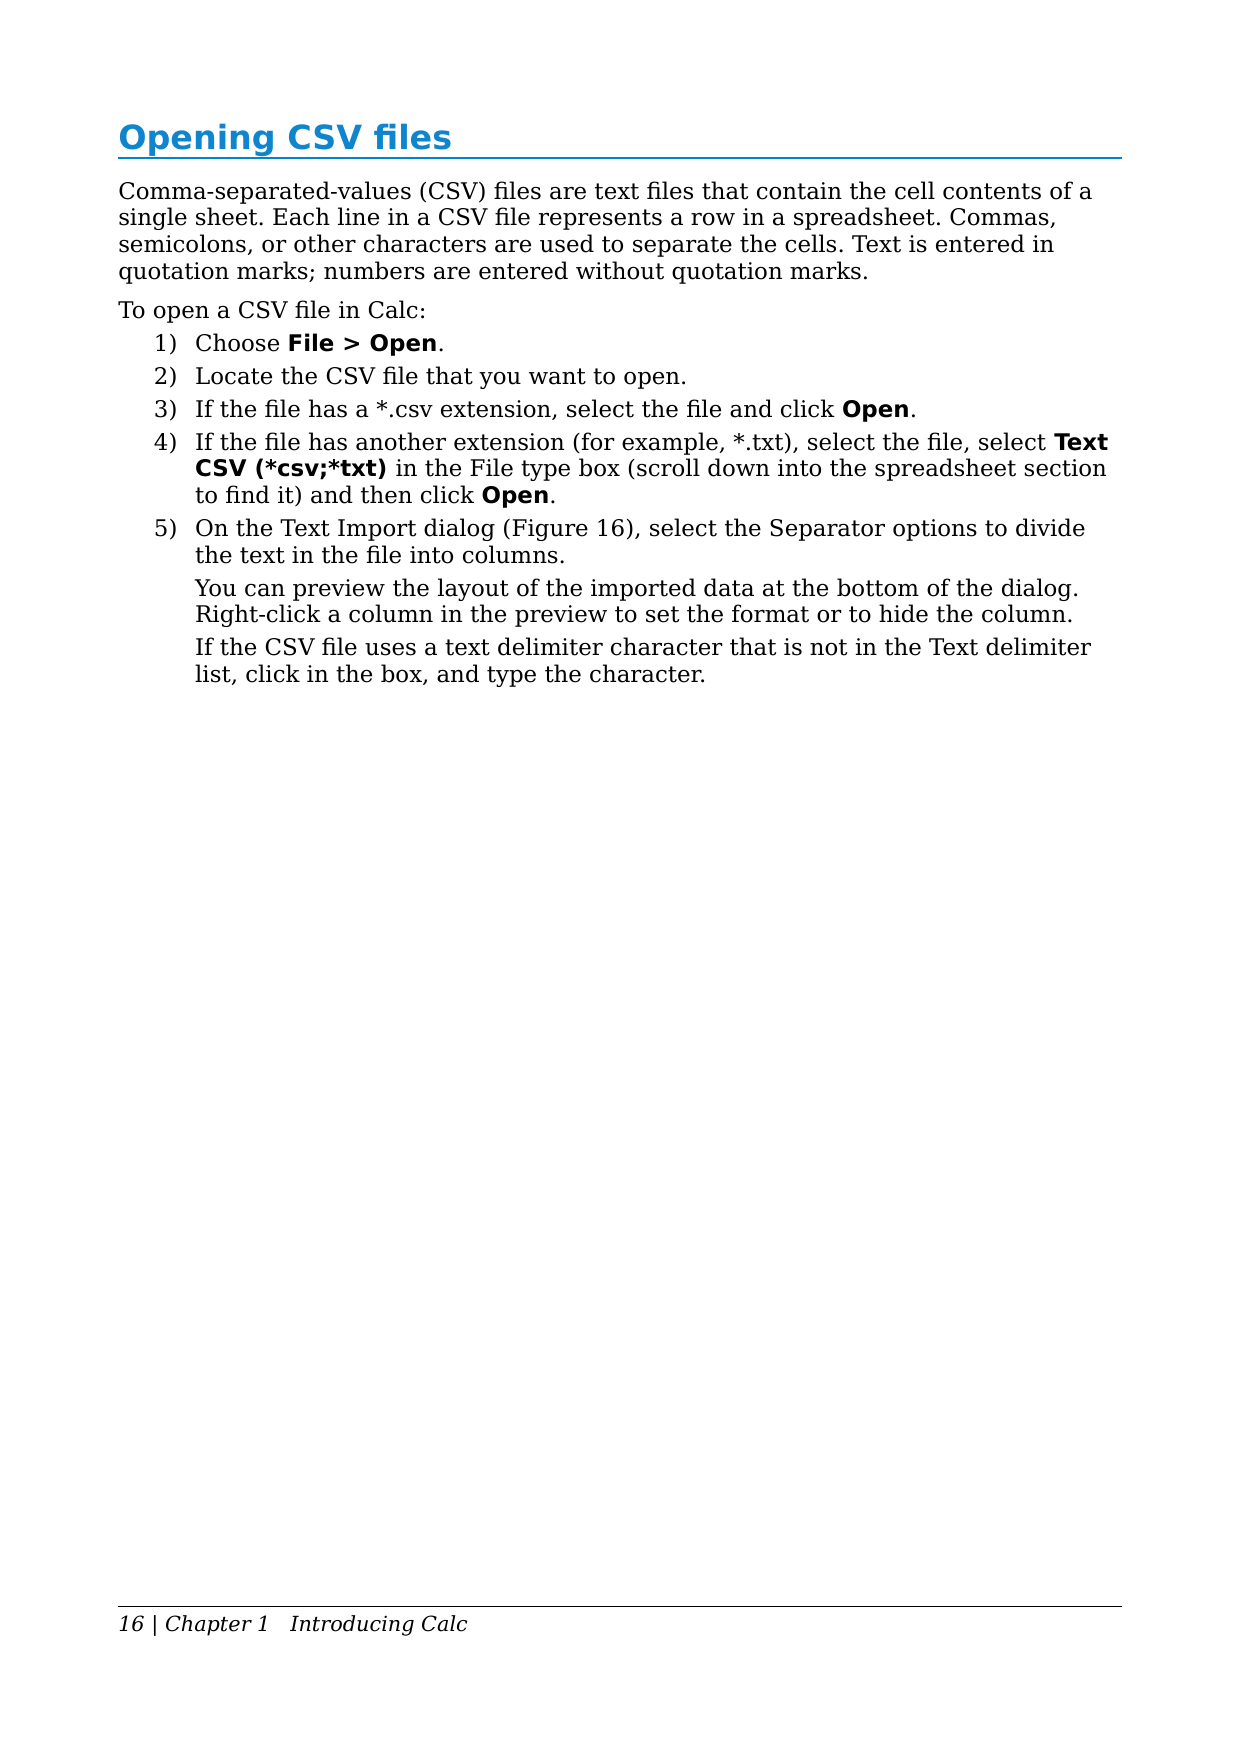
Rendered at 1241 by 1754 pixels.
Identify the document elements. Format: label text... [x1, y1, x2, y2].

list If the file has a *.csv extension, select the file and click Open. [177, 396, 1122, 423]
list If the file has another extension (for example, *.txt), select the file, select Text CSV (*csv;*txt) in the File type box (scroll down into the spreadsheet section to find it) and then click Open. [177, 429, 1122, 509]
list If the CSV file uses a text delimiter character that is not in the Text delimiter list, click in the box, and type the character. [177, 634, 1122, 688]
list You can preview the layout of the imported data at the bottom of the dialog. Right-click a column in the preview to set the format or to hide the column. [177, 575, 1122, 628]
list On the Text Import dialog (Figure 16), select the Separator options to divide the text in the file into columns. [177, 515, 1122, 568]
list Choose File > Open. [177, 330, 1122, 357]
list To open a CSV file in Calc: [118, 297, 1122, 324]
text Comma-separated-values (CSV) files are text files that contain the cell contents of a single sheet. Each line in a CSV file represents a row in a spreadsheet. Commas, semicolons, or other characters are used to separate the cells. Text is entered in quotation marks; numbers are entered without quotation marks. [118, 178, 1122, 284]
list Locate the CSV file that you want to open. [177, 363, 1122, 390]
subtitle Opening CSV files [118, 118, 1122, 157]
